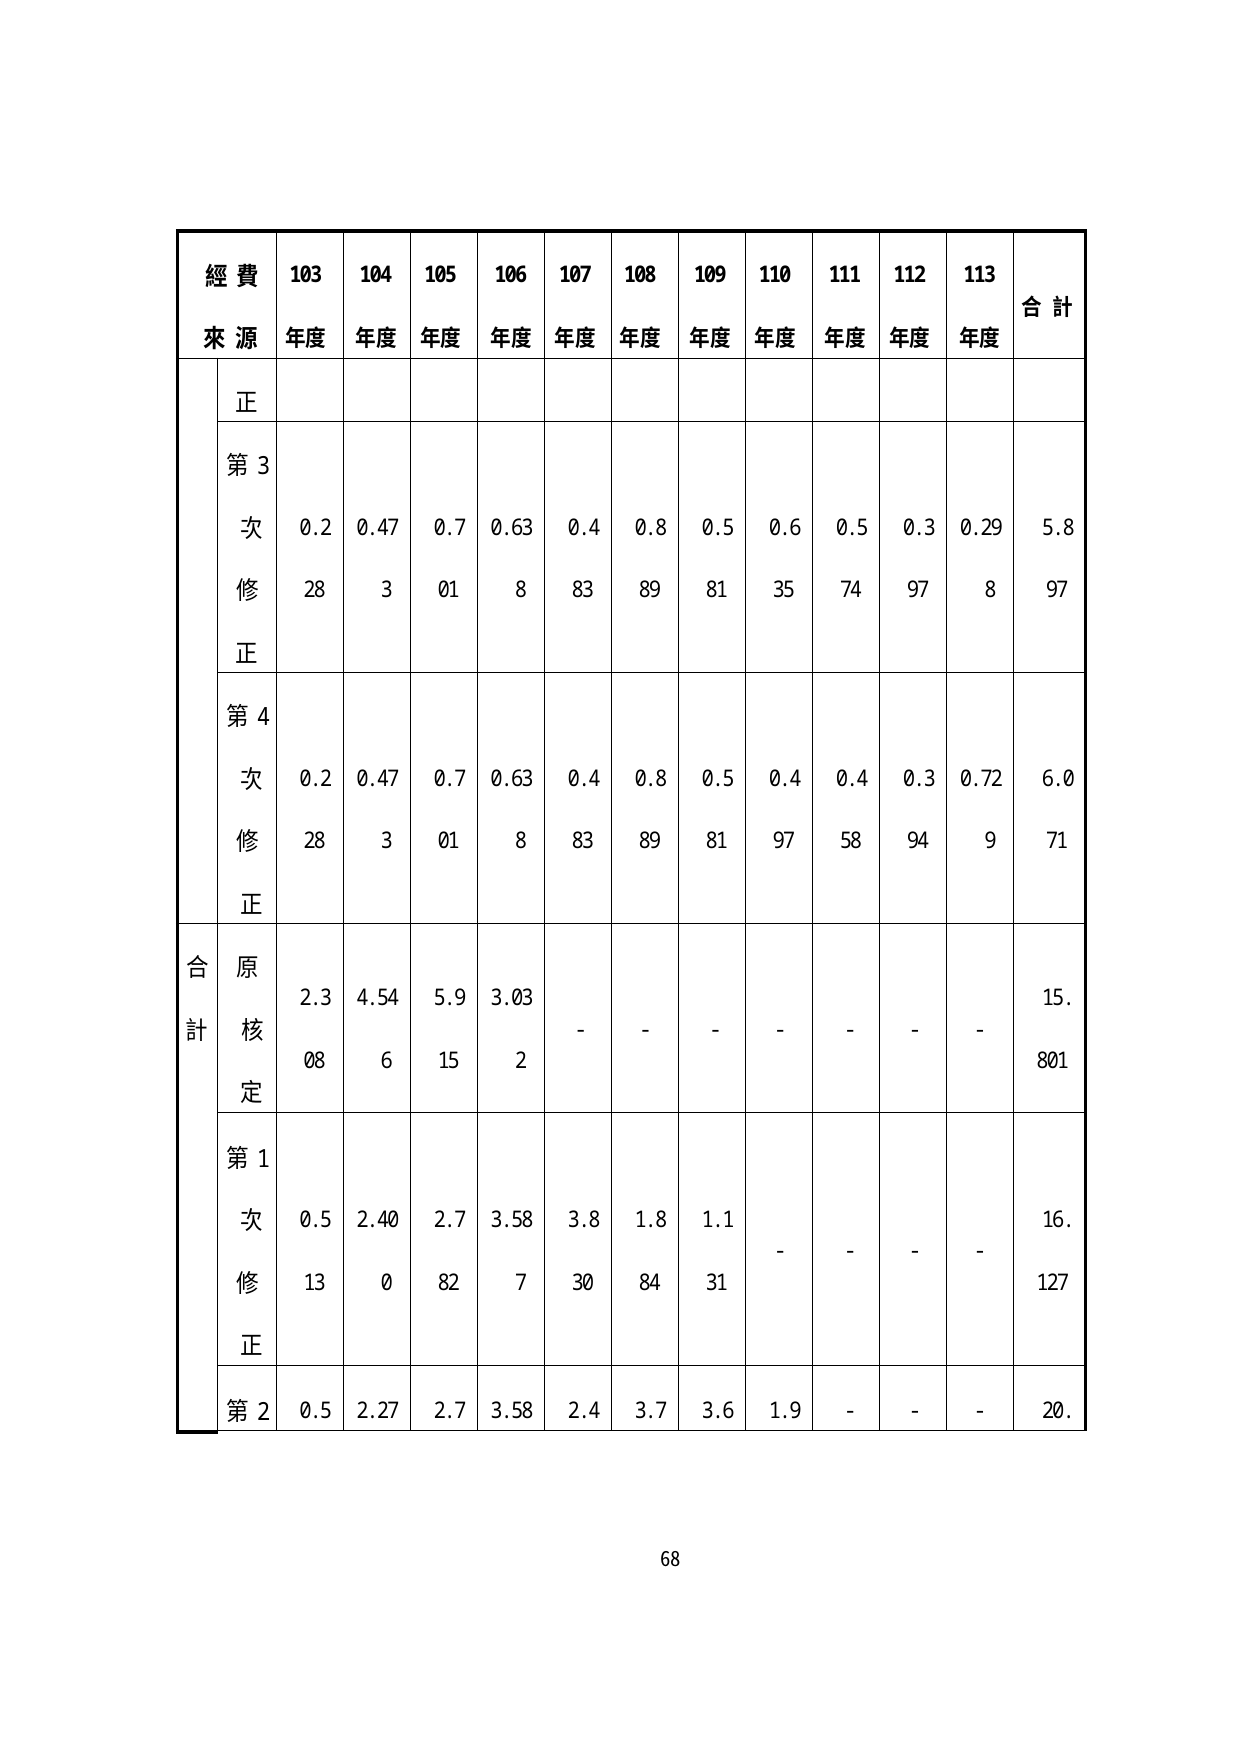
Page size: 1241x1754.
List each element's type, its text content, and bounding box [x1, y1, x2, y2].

table_cell 3.6 [679, 1366, 745, 1430]
table_cell 0.5 [277, 1366, 343, 1430]
table_cell [679, 359, 745, 421]
table_cell - [947, 1113, 1013, 1365]
table_cell [1014, 359, 1084, 421]
table_cell 第3次 修正 [218, 422, 276, 672]
table_cell [277, 359, 343, 421]
table_header 105 年度 [411, 233, 477, 357]
table_cell 0.729 [947, 673, 1013, 923]
table_cell 5.897 [1014, 422, 1084, 672]
table_cell - [545, 924, 611, 1112]
table_cell [179, 359, 217, 923]
table_cell 第1次 修正 [218, 1113, 276, 1365]
table_header 112 年度 [880, 233, 946, 357]
table_cell 2.7 [411, 1366, 477, 1430]
table_cell - [947, 359, 1013, 421]
table_cell 0.483 [545, 422, 611, 672]
table_header 104 年度 [344, 233, 410, 357]
table_cell 0.483 [545, 673, 611, 923]
table_cell 0.298 [947, 422, 1013, 672]
table_cell 5.915 [411, 924, 477, 1112]
table_cell [344, 359, 410, 421]
table_cell - [947, 1366, 1013, 1430]
table_header 經費來源 [179, 233, 276, 357]
table_cell 2.308 [277, 924, 343, 1112]
table_cell - [813, 924, 879, 1112]
table_cell 16.127 [1014, 1113, 1084, 1365]
table_cell 2.27 [344, 1366, 410, 1430]
table_cell - [612, 924, 678, 1112]
table_cell 1.9 [746, 1366, 812, 1430]
table_cell [612, 359, 678, 421]
table_cell 合計 [179, 924, 217, 1430]
table_cell 0.581 [679, 673, 745, 923]
table_cell 0.458 [813, 673, 879, 923]
table_cell 0.701 [411, 422, 477, 672]
table_cell 2.782 [411, 1113, 477, 1365]
table_cell - [880, 359, 946, 421]
table_header 103 年度 [277, 233, 343, 357]
table_cell 0.473 [344, 673, 410, 923]
table_header 108 年度 [612, 233, 678, 357]
table_cell 0.638 [478, 673, 544, 923]
table_cell - [813, 1366, 879, 1430]
table_header 106 年度 [478, 233, 544, 357]
table_header 合 計 [1014, 233, 1084, 357]
table_cell [478, 359, 544, 421]
table_cell 2.400 [344, 1113, 410, 1365]
table_cell 3.58 [478, 1366, 544, 1430]
table_cell 0.889 [612, 673, 678, 923]
table_cell - [813, 1113, 879, 1365]
table_header 107 年度 [545, 233, 611, 357]
table_header 111 年度 [813, 233, 879, 357]
table_cell 第2 [218, 1366, 276, 1430]
table_cell 0.497 [746, 673, 812, 923]
table_cell [746, 359, 812, 421]
table_header 109 年度 [679, 233, 745, 357]
table_cell 4.546 [344, 924, 410, 1112]
table_cell 0.394 [880, 673, 946, 923]
table_cell 1.884 [612, 1113, 678, 1365]
table_cell 3.587 [478, 1113, 544, 1365]
table_cell 0.574 [813, 422, 879, 672]
table_cell 3.830 [545, 1113, 611, 1365]
table_cell - [813, 359, 879, 421]
table_cell 原核定 [218, 924, 276, 1112]
table_cell 20. [1014, 1366, 1084, 1430]
table_cell 1.131 [679, 1113, 745, 1365]
table_cell 0.473 [344, 422, 410, 672]
table_cell 0.889 [612, 422, 678, 672]
table_cell - [947, 924, 1013, 1112]
table_cell 第4次 修正 [218, 673, 276, 923]
table_cell 0.701 [411, 673, 477, 923]
table_cell 2.4 [545, 1366, 611, 1430]
table_cell 0.397 [880, 422, 946, 672]
table_cell 0.228 [277, 422, 343, 672]
table_cell - [880, 924, 946, 1112]
table_cell 6.071 [1014, 673, 1084, 923]
table_cell [411, 359, 477, 421]
table_cell - [679, 924, 745, 1112]
table_cell 3.032 [478, 924, 544, 1112]
table_cell 0.635 [746, 422, 812, 672]
table_cell - [880, 1113, 946, 1365]
table_cell 0.581 [679, 422, 745, 672]
table_cell 3.7 [612, 1366, 678, 1430]
table_cell - [746, 924, 812, 1112]
table_cell 0.638 [478, 422, 544, 672]
table_header 113 年度 [947, 233, 1013, 357]
table_cell 0.513 [277, 1113, 343, 1365]
table_cell 15.801 [1014, 924, 1084, 1112]
table_cell 0.228 [277, 673, 343, 923]
table_cell - [746, 1113, 812, 1365]
table_cell [545, 359, 611, 421]
table_header 110 年度 [746, 233, 812, 357]
table_cell - [880, 1366, 946, 1430]
table_cell 正 [218, 359, 276, 421]
